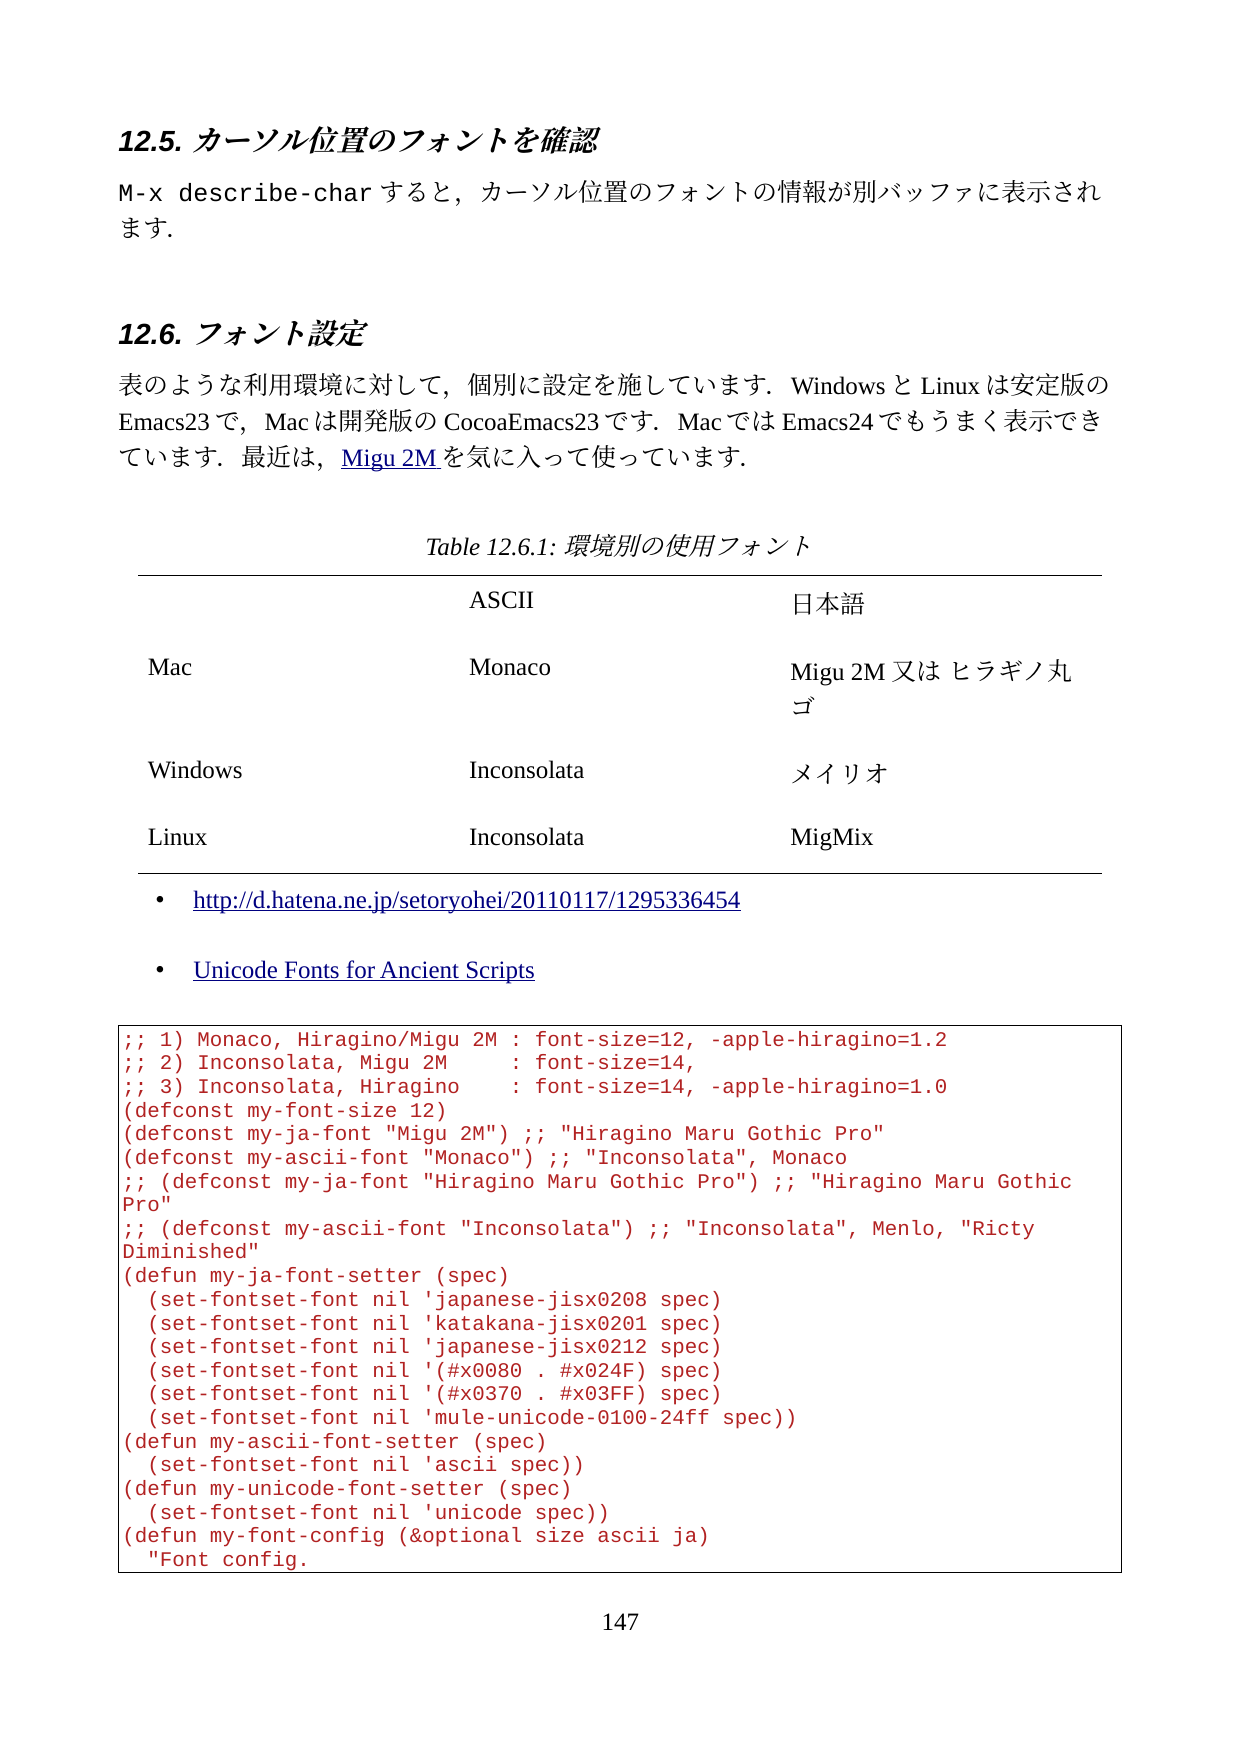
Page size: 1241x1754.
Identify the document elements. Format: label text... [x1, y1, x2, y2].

text (set-fontset-font nil '(#x0370 . #x03FF) spec) [119, 1379, 1121, 1403]
table_header ASCII [460, 576, 781, 643]
text Table 12.6.1: 環境別の使用フォント [118, 527, 1122, 563]
table_cell Monaco [460, 643, 781, 746]
text ;; 1) Monaco, Hiragino/Migu 2M : font-size=12, -apple-hiragino=1.2 [119, 1026, 1121, 1048]
text (defun my-unicode-font-setter (spec) [119, 1474, 1121, 1498]
text (set-fontset-font nil '(#x0080 . #x024F) spec) [119, 1356, 1121, 1379]
table_cell Inconsolata [460, 813, 781, 873]
table_header [138, 576, 459, 643]
text (set-fontset-font nil 'katakana-jisx0201 spec) [119, 1308, 1121, 1332]
table_cell MigMix [781, 813, 1102, 873]
text (set-fontset-font nil 'japanese-jisx0212 spec) [119, 1332, 1121, 1356]
table_cell Linux [138, 813, 459, 873]
text (set-fontset-font nil 'japanese-jisx0208 spec) [119, 1285, 1121, 1308]
table_cell Inconsolata [460, 746, 781, 813]
list http://d.hatena.ne.jp/setoryohei/20110117/1295336454 [156, 885, 1122, 942]
text "Font config. [119, 1545, 1121, 1572]
text 表のような利用環境に対して，個別に設定を施しています．WindowsとLinuxは安定版のEmacs23で，Macは開発版のCocoaEmacs23です．MacではEmacs24でもうまく表示できています．最近は，Migu 2Mを気に入って使っています． [118, 365, 1122, 502]
list Unicode Fonts for Ancient Scripts [156, 955, 1122, 1012]
table_cell Windows [138, 746, 459, 813]
text (set-fontset-font nil 'unicode spec)) [119, 1498, 1121, 1521]
subtitle カーソル位置のフォントを確認 [118, 118, 1122, 160]
text (set-fontset-font nil 'mule-unicode-0100-24ff spec)) [119, 1403, 1121, 1427]
text ;; (defconst my-ja-font "Hiragino Maru Gothic Pro") ;; "Hiragino Maru Gothic Pro" [119, 1167, 1121, 1214]
table_header 日本語 [781, 576, 1102, 643]
table_cell Migu 2M 又は ヒラギノ丸ゴ [781, 643, 1102, 746]
text (defconst my-ascii-font "Monaco") ;; "Inconsolata", Monaco [119, 1143, 1121, 1167]
text (defconst my-font-size 12) [119, 1096, 1121, 1119]
subtitle フォント設定 [118, 311, 1122, 353]
text ;; (defconst my-ascii-font "Inconsolata") ;; "Inconsolata", Menlo, "Ricty Diminished" [119, 1214, 1121, 1261]
text ;; 3) Inconsolata, Hiragino : font-size=14, -apple-hiragino=1.0 [119, 1072, 1121, 1096]
text (defun my-font-config (&optional size ascii ja) [119, 1521, 1121, 1545]
table_cell Mac [138, 643, 459, 746]
text (defun my-ascii-font-setter (spec) [119, 1427, 1121, 1450]
text (defconst my-ja-font "Migu 2M") ;; "Hiragino Maru Gothic Pro" [119, 1119, 1121, 1143]
text M-x describe-char すると，カーソル位置のフォントの情報が別バッファに表示されます． [118, 172, 1122, 273]
text (set-fontset-font nil 'ascii spec)) [119, 1450, 1121, 1474]
text ;; 2) Inconsolata, Migu 2M : font-size=14, [119, 1048, 1121, 1072]
table_cell メイリオ [781, 746, 1102, 813]
text (defun my-ja-font-setter (spec) [119, 1261, 1121, 1285]
